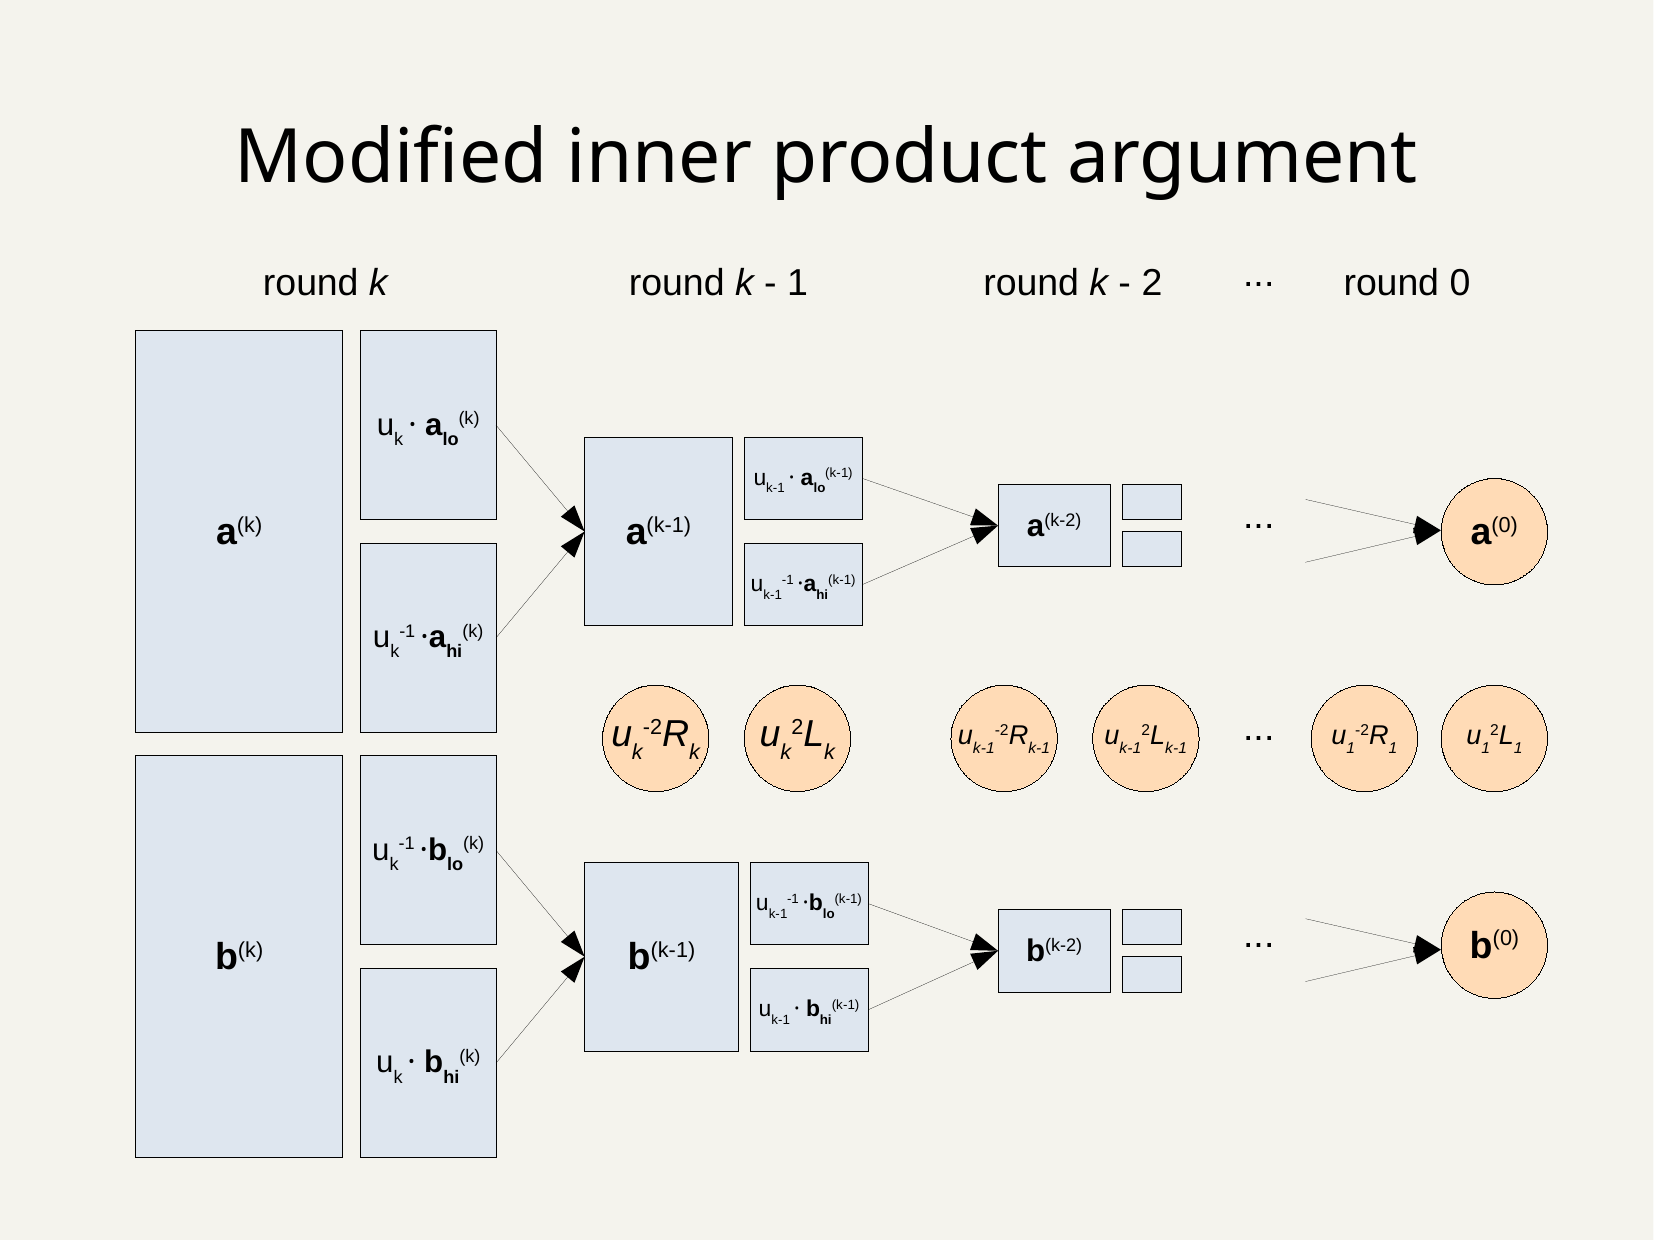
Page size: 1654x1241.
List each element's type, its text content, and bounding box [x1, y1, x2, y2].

text_box ... [1228, 244, 1290, 302]
text_box [1122, 909, 1182, 945]
text_box round k - 2 [968, 253, 1178, 311]
text_box uk-1-1 ·blo(k-1) [750, 862, 869, 945]
text_box ... [1228, 486, 1290, 544]
text_box uk-1 · bhi(k-1) [750, 968, 869, 1052]
text_box b(k-2) [998, 909, 1111, 993]
text_box a(k-2) [998, 484, 1111, 567]
text_box uk-1-2Rk-1 [950, 685, 1058, 792]
text_box uk · alo(k) [360, 330, 497, 520]
text_box u12L1 [1441, 685, 1548, 792]
text_box a(0) [1441, 478, 1548, 585]
text_box a(k-1) [584, 437, 733, 626]
text_box ... [1228, 906, 1290, 963]
text_box [1122, 484, 1182, 520]
text_box round k - 1 [614, 253, 823, 311]
text_box u1-2R1 [1311, 685, 1418, 792]
text_box uk-1 ·blo(k) [360, 755, 497, 945]
text_box uk-12Lk-1 [1092, 685, 1200, 792]
text_box uk-2Rk [602, 685, 709, 792]
text_box uk-1-1 ·ahi(k-1) [744, 543, 863, 626]
text_box uk2Lk [744, 685, 851, 792]
text_box round 0 [1328, 253, 1486, 311]
text_box b(0) [1441, 891, 1548, 999]
text_box uk-1 · alo(k-1) [744, 437, 863, 520]
text_box ... [1228, 699, 1290, 757]
text_box round k [248, 253, 403, 311]
text_box uk-1 ·ahi(k) [360, 543, 497, 733]
text_box b(k-1) [584, 862, 739, 1052]
text_box [1122, 531, 1182, 567]
text_box a(k) [135, 330, 343, 733]
text_box [1122, 956, 1182, 993]
text_box uk · bhi(k) [360, 968, 497, 1158]
text_box b(k) [135, 755, 343, 1158]
title Modified inner product argument [82, 49, 1571, 257]
